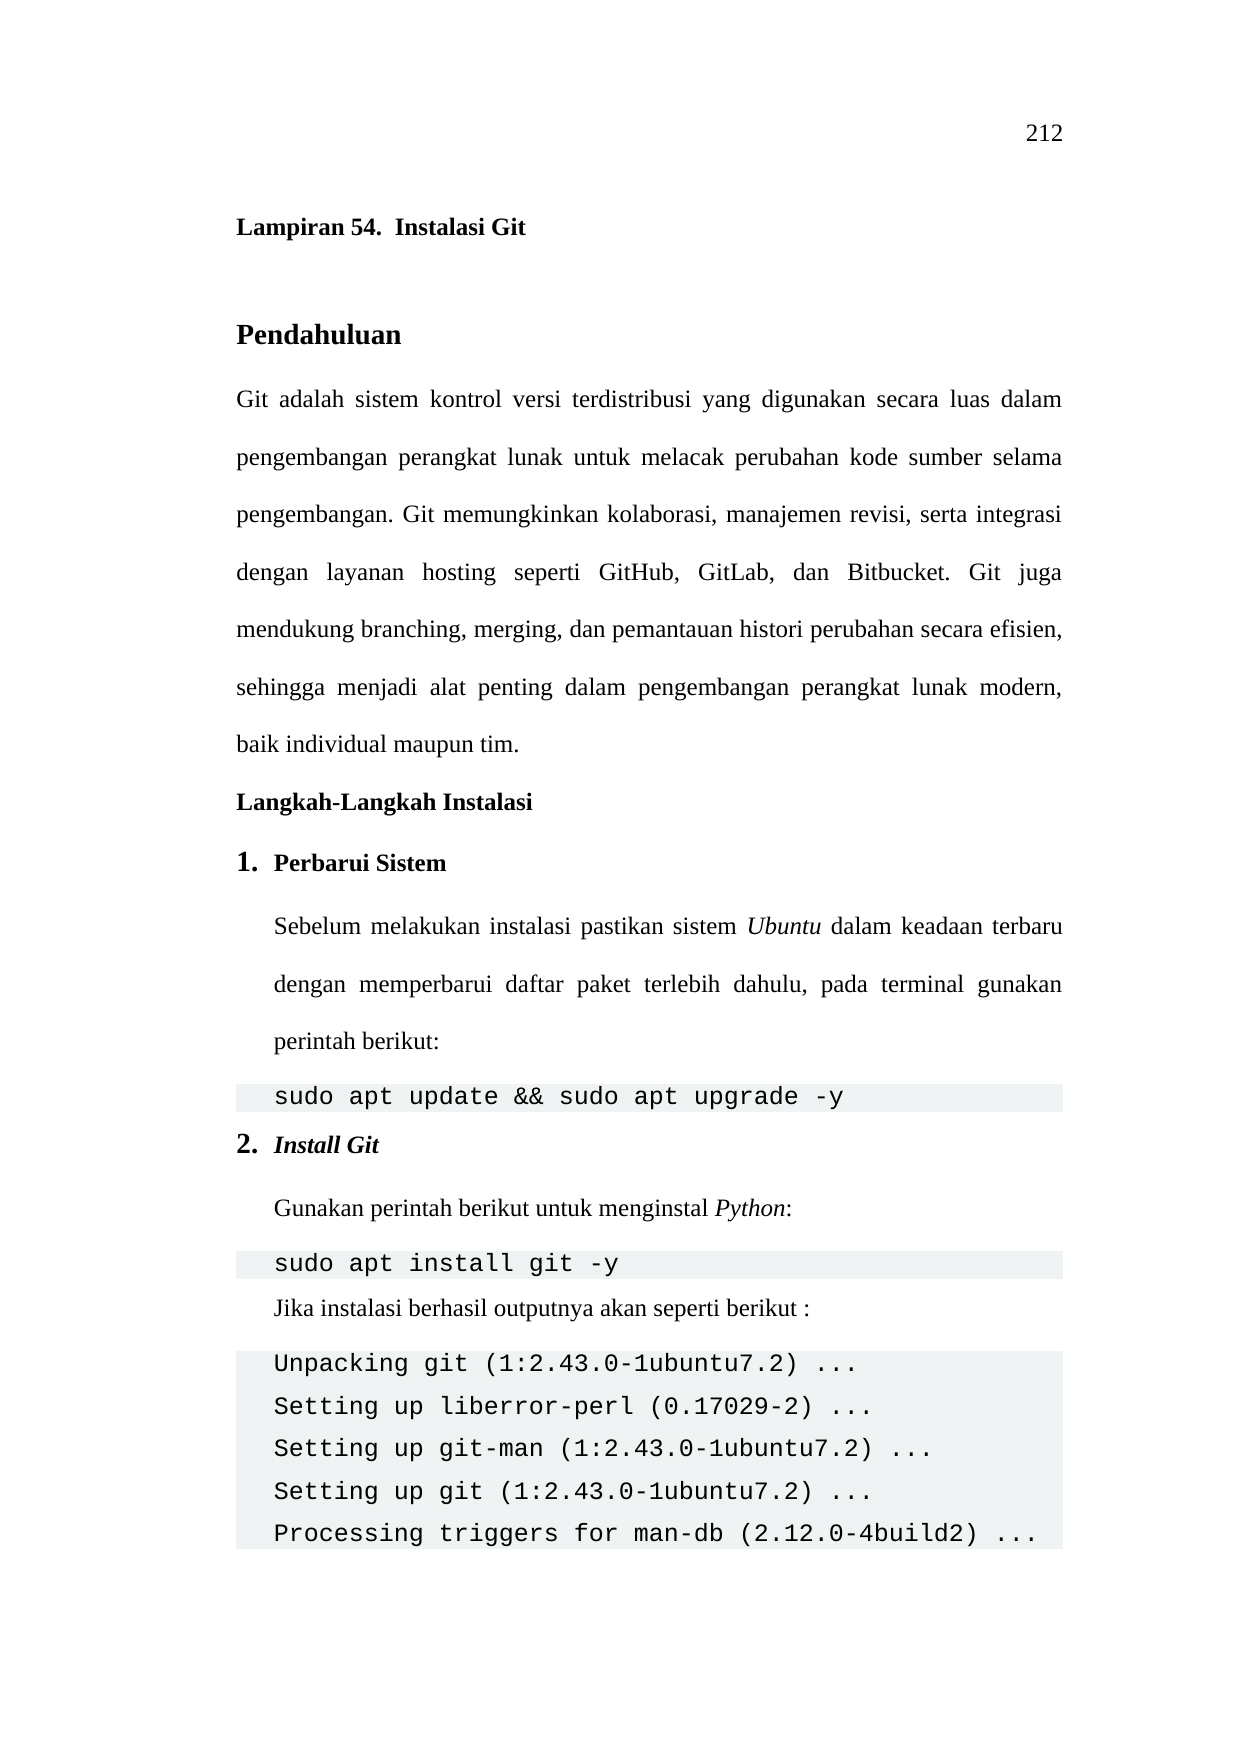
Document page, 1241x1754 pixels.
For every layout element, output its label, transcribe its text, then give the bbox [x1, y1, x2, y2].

text Pendahuluan [236, 317, 1063, 351]
text Git adalah sistem kontrol versi terdistribusi yang digunakan secara luas dalam pengembangan perangkat lunak untuk melacak perubahan kode sumber selama pengembangan. Git memungkinkan kolaborasi, manajemen revisi, serta integrasi dengan layanan hosting seperti GitHub, GitLab, dan Bitbucket. Git juga mendukung branching, merging, dan pemantauan histori perubahan secara efisien, sehingga menjadi alat penting dalam pengembangan perangkat lunak modern, baik individual maupun tim. [236, 384, 1063, 758]
list Instalasi Git [236, 212, 1063, 241]
list sudo apt install git -y [236, 1251, 1063, 1279]
list Gunakan perintah berikut untuk menginstal Python: [236, 1193, 1063, 1222]
list Processing triggers for man-db (2.12.0-4build2) ... [236, 1521, 1063, 1549]
list Setting up git (1:2.43.0-1ubuntu7.2) ... [236, 1478, 1063, 1507]
list sudo apt update && sudo apt upgrade -y [236, 1084, 1063, 1112]
list Install Git [236, 1126, 1063, 1160]
list Jika instalasi berhasil outputnya akan seperti berikut : [236, 1293, 1063, 1322]
list Sebelum melakukan instalasi pastikan sistem Ubuntu dalam keadaan terbaru dengan memperbarui daftar paket terlebih dahulu, pada terminal gunakan perintah berikut: [236, 911, 1063, 1055]
list Setting up liberror-perl (0.17029-2) ... [236, 1393, 1063, 1422]
text Langkah-Langkah Instalasi [236, 787, 1063, 816]
list Perbarui Sistem [236, 844, 1063, 878]
list Unpacking git (1:2.43.0-1ubuntu7.2) ... [236, 1351, 1063, 1379]
list Setting up git-man (1:2.43.0-1ubuntu7.2) ... [236, 1436, 1063, 1464]
